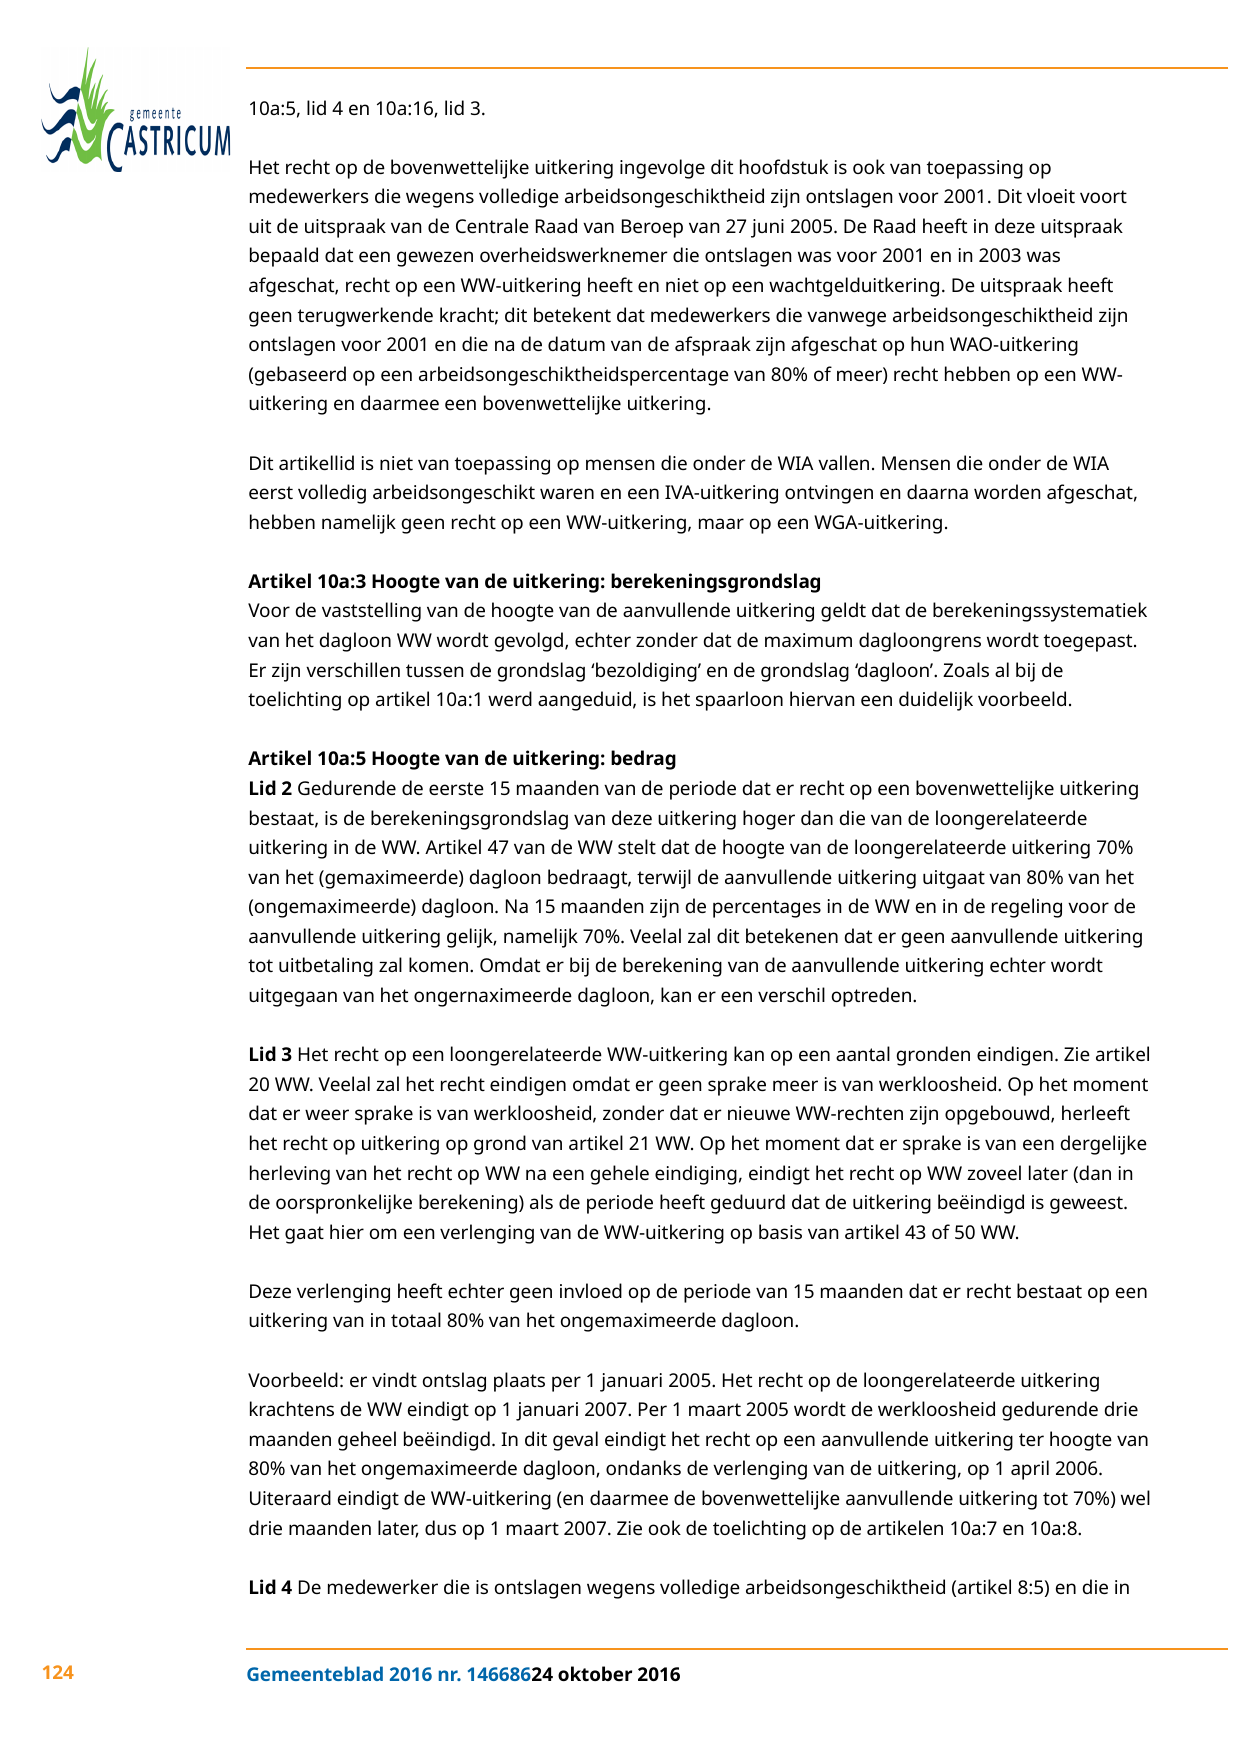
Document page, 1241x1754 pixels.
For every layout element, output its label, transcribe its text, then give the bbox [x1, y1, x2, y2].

text Lid 3 Het recht op een loongerelateerde WW-uitkering kan op een aantal gronden eindigen. Zie artikel 20 WW. Veelal zal het recht eindigen omdat er geen sprake meer is van werkloosheid. Op het moment dat er weer sprake is van werkloosheid, zonder dat er nieuwe WW-rechten zijn opgebouwd, herleeft het recht op uitkering op grond van artikel 21 WW. Op het moment dat er sprake is van een dergelijke herleving van het recht op WW na een gehele eindiging, eindigt het recht op WW zoveel later (dan in de oorspronkelijke berekening) als de periode heeft geduurd dat de uitkering beëindigd is geweest. Het gaat hier om een verlenging van de WW-uitkering op basis van artikel 43 of 50 WW. [248, 1041, 1152, 1245]
text 10a:5, lid 4 en 10a:16, lid 3. [248, 95, 1152, 121]
text Lid 2 Gedurende de eerste 15 maanden van de periode dat er recht op een bovenwettelijke uitkering bestaat, is de berekeningsgrondslag van deze uitkering hoger dan die van de loongerelateerde uitkering in de WW. Artikel 47 van de WW stelt dat de hoogte van de loongerelateerde uitkering 70% van het (gemaximeerde) dagloon bedraagt, terwijl de aanvullende uitkering uitgaat van 80% van het (ongemaximeerde) dagloon. Na 15 maanden zijn de percentages in de WW en in de regeling voor de aanvullende uitkering gelijk, namelijk 70%. Veelal zal dit betekenen dat er geen aanvullende uitkering tot uitbetaling zal komen. Omdat er bij de berekening van de aanvullende uitkering echter wordt uitgegaan van het ongernaximeerde dagloon, kan er een verschil optreden. [248, 775, 1152, 1008]
text Voor de vaststelling van de hoogte van de aanvullende uitkering geldt dat de berekeningssystematiek van het dagloon WW wordt gevolgd, echter zonder dat de maximum dagloongrens wordt toegepast. Er zijn verschillen tussen de grondslag ‘bezoldiging’ en de grondslag ‘dagloon’. Zoals al bij de toelichting op artikel 10a:1 werd aangeduid, is het spaarloon hiervan een duidelijk voorbeeld. [248, 598, 1152, 712]
text Dit artikellid is niet van toepassing op mensen die onder de WIA vallen. Mensen die onder de WIA eerst volledig arbeidsongeschikt waren en een IVA-uitkering ontvingen en daarna worden afgeschat, hebben namelijk geen recht op een WW-uitkering, maar op een WGA-uitkering. [248, 450, 1152, 535]
picture [41, 47, 231, 172]
text Artikel 10a:5 Hoogte van de uitkering: bedrag [248, 746, 1152, 771]
text Lid 4 De medewerker die is ontslagen wegens volledige arbeidsongeschiktheid (artikel 8:5) en die in [248, 1574, 1152, 1600]
text Artikel 10a:3 Hoogte van de uitkering: berekeningsgrondslag [248, 568, 1152, 594]
text Deze verlenging heeft echter geen invloed op de periode van 15 maanden dat er recht bestaat op een uitkering van in totaal 80% van het ongemaximeerde dagloon. [248, 1278, 1152, 1333]
text Voorbeeld: er vindt ontslag plaats per 1 januari 2005. Het recht op de loongerelateerde uitkering krachtens de WW eindigt op 1 januari 2007. Per 1 maart 2005 wordt de werkloosheid gedurende drie maanden geheel beëindigd. In dit geval eindigt het recht op een aanvullende uitkering ter hoogte van 80% van het ongemaximeerde dagloon, ondanks de verlenging van de uitkering, op 1 april 2006. Uiteraard eindigt de WW-uitkering (en daarmee de bovenwettelijke aanvullende uitkering tot 70%) wel drie maanden later, dus op 1 maart 2007. Zie ook de toelichting op de artikelen 10a:7 en 10a:8. [248, 1367, 1152, 1541]
text Het recht op de bovenwettelijke uitkering ingevolge dit hoofdstuk is ook van toepassing op medewerkers die wegens volledige arbeidsongeschiktheid zijn ontslagen voor 2001. Dit vloeit voort uit de uitspraak van de Centrale Raad van Beroep van 27 juni 2005. De Raad heeft in deze uitspraak bepaald dat een gewezen overheidswerknemer die ontslagen was voor 2001 en in 2003 was afgeschat, recht op een WW-uitkering heeft en niet op een wachtgelduitkering. De uitspraak heeft geen terugwerkende kracht; dit betekent dat medewerkers die vanwege arbeidsongeschiktheid zijn ontslagen voor 2001 en die na de datum van de afspraak zijn afgeschat op hun WAO-uitkering (gebaseerd op een arbeidsongeschiktheidspercentage van 80% of meer) recht hebben op een WW-uitkering en daarmee een bovenwettelijke uitkering. [248, 154, 1152, 416]
